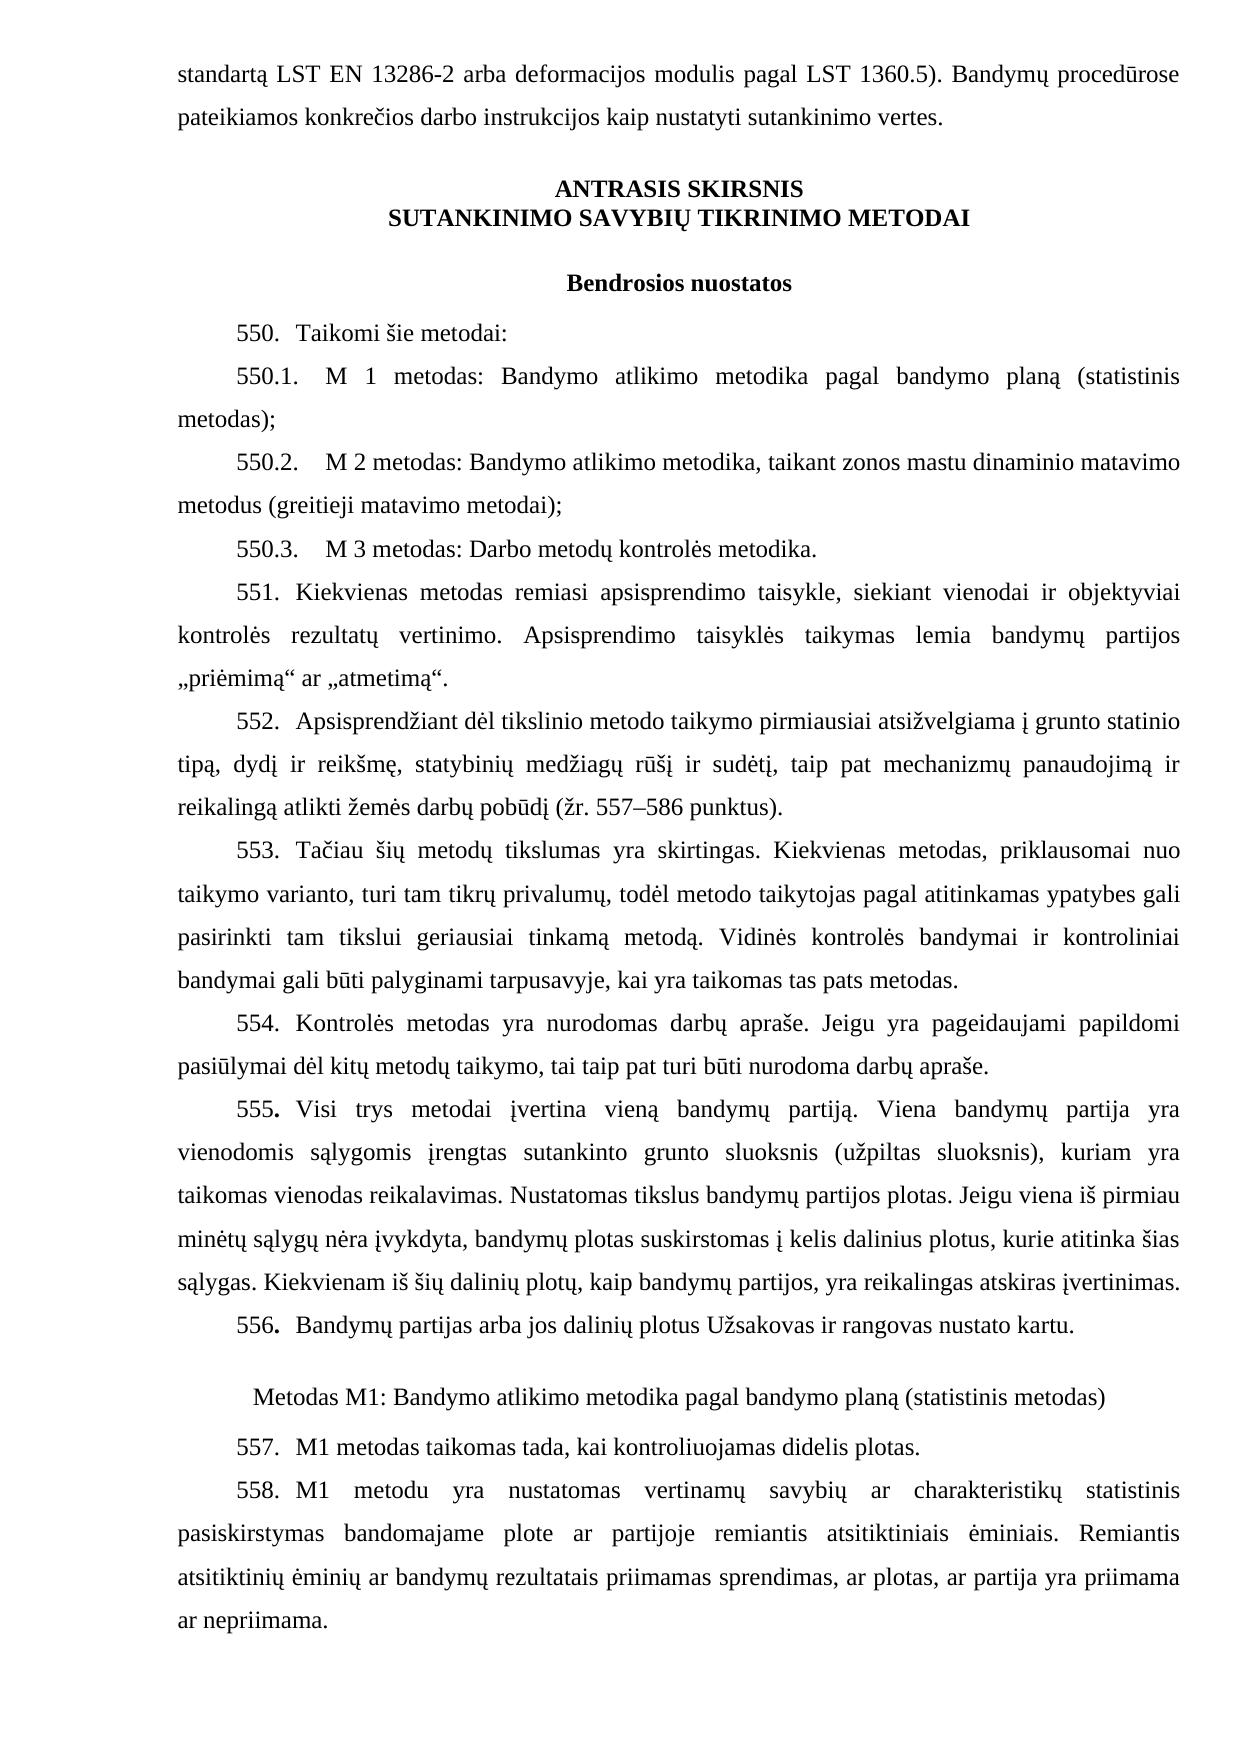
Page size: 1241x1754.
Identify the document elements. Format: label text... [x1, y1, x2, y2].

text 556. Bandymų partijas arba jos dalinių plotus Užsakovas ir rangovas nustato kartu. [177, 1310, 1181, 1339]
text 554. Kontrolės metodas yra nurodomas darbų apraše. Jeigu yra pageidaujami papildomi pasiūlymai dėl kitų metodų taikymo, tai taip pat turi būti nurodoma darbų apraše. [177, 1008, 1181, 1080]
text 550.1. M 1 metodas: Bandymo atlikimo metodika pagal bandymo planą (statistinis metodas); [177, 361, 1181, 433]
text SUTANKINIMO SAVYBIŲ TIKRINIMO METODAI [177, 203, 1181, 232]
text Metodas M1: Bandymo atlikimo metodika pagal bandymo planą (statistinis metodas) [177, 1382, 1181, 1411]
text 555. Visi trys metodai įvertina vieną bandymų partiją. Viena bandymų partija yra vienodomis sąlygomis įrengtas sutankinto grunto sluoksnis (užpiltas sluoksnis), kuriam yra taikomas vienodas reikalavimas. Nustatomas tikslus bandymų partijos plotas. Jeigu viena iš pirmiau minėtų sąlygų nėra įvykdyta, bandymų plotas suskirstomas į kelis dalinius plotus, kurie atitinka šias sąlygas. Kiekvienam iš šių dalinių plotų, kaip bandymų partijos, yra reikalingas atskiras įvertinimas. [177, 1094, 1181, 1296]
text 550.2. M 2 metodas: Bandymo atlikimo metodika, taikant zonos mastu dinaminio matavimo metodus (greitieji matavimo metodai); [177, 447, 1181, 519]
text 552. Apsisprendžiant dėl tikslinio metodo taikymo pirmiausiai atsižvelgiama į grunto statinio tipą, dydį ir reikšmę, statybinių medžiagų rūšį ir sudėtį, taip pat mechanizmų panaudojimą ir reikalingą atlikti žemės darbų pobūdį (žr. 557–586 punktus). [177, 706, 1181, 821]
text 550. Taikomi šie metodai: [177, 318, 1181, 347]
text 551. Kiekvienas metodas remiasi apsisprendimo taisykle, siekiant vienodai ir objektyviai kontrolės rezultatų vertinimo. Apsisprendimo taisyklės taikymas lemia bandymų partijos „priėmimą“ ar „atmetimą“. [177, 577, 1181, 692]
text 550.3. M 3 metodas: Darbo metodų kontrolės metodika. [177, 534, 1181, 562]
text ANTRASIS SKIRSNIS [177, 174, 1181, 203]
text standartą LST EN 13286-2 arba deformacijos modulis pagal LST 1360.5). Bandymų procedūrose pateikiamos konkrečios darbo instrukcijos kaip nustatyti sutankinimo vertes. [177, 59, 1181, 131]
text Bendrosios nuostatos [177, 268, 1181, 296]
text 558. M1 metodu yra nustatomas vertinamų savybių ar charakteristikų statistinis pasiskirstymas bandomajame plote ar partijoje remiantis atsitiktiniais ėminiais. Remiantis atsitiktinių ėminių ar bandymų rezultatais priimamas sprendimas, ar plotas, ar partija yra priimama ar nepriimama. [177, 1475, 1181, 1633]
text 557. M1 metodas taikomas tada, kai kontroliuojamas didelis plotas. [177, 1432, 1181, 1461]
text 553. Tačiau šių metodų tikslumas yra skirtingas. Kiekvienas metodas, priklausomai nuo taikymo varianto, turi tam tikrų privalumų, todėl metodo taikytojas pagal atitinkamas ypatybes gali pasirinkti tam tikslui geriausiai tinkamą metodą. Vidinės kontrolės bandymai ir kontroliniai bandymai gali būti palyginami tarpusavyje, kai yra taikomas tas pats metodas. [177, 836, 1181, 994]
